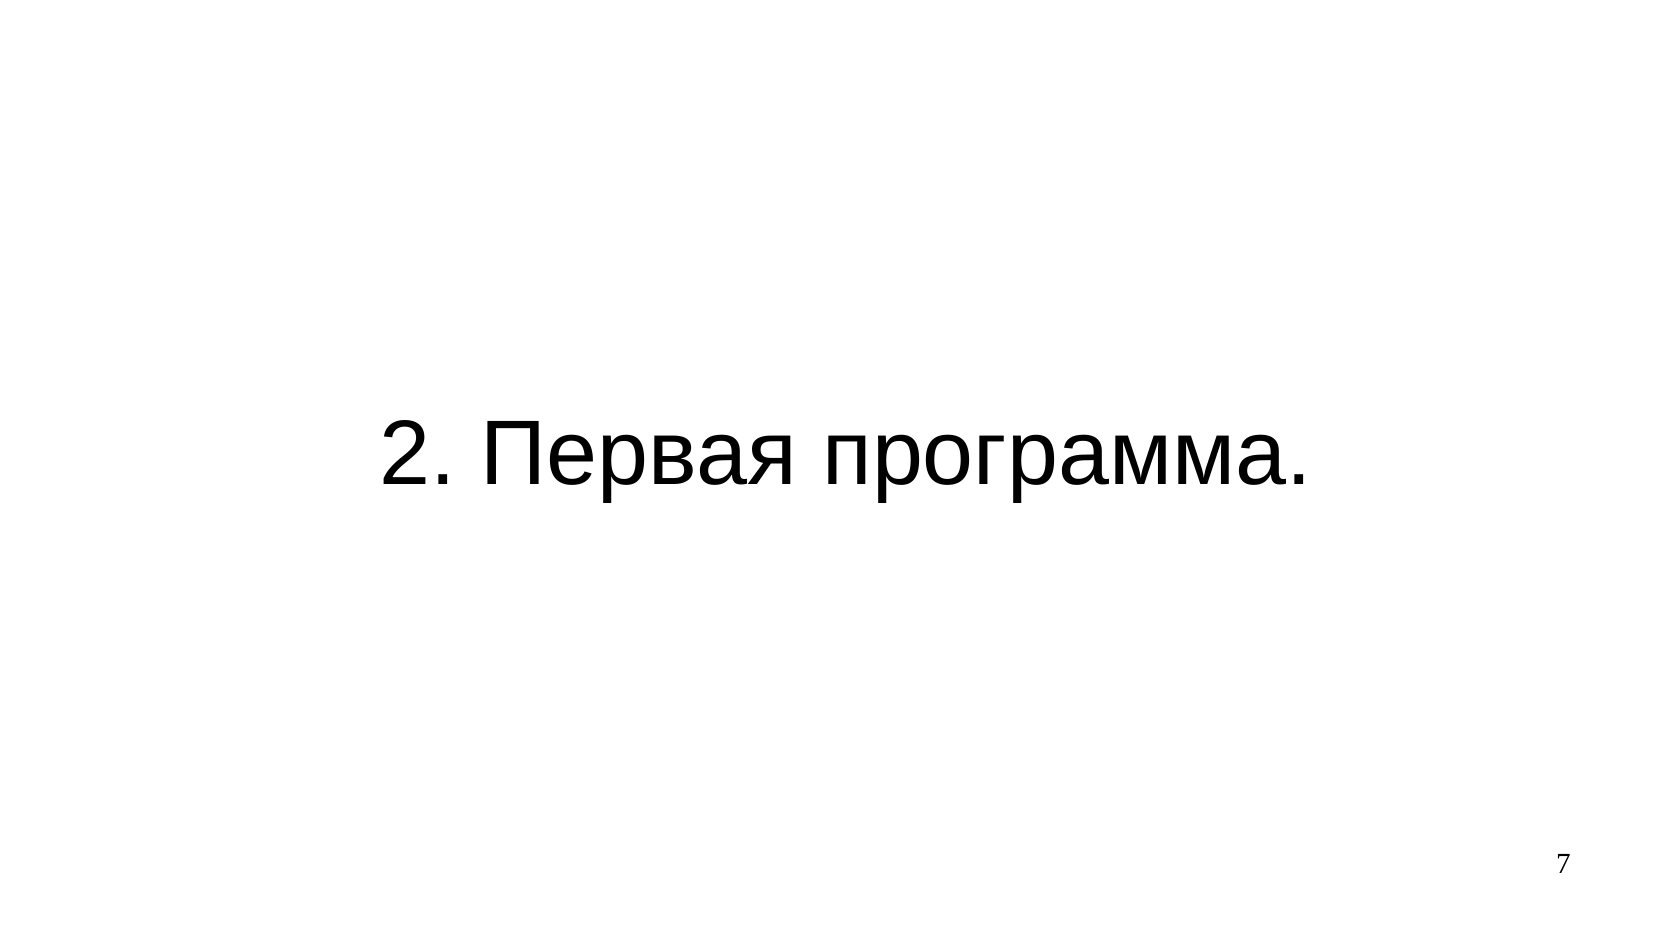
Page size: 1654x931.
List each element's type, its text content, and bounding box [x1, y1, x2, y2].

title 2. Первая программа. [101, 375, 1591, 531]
